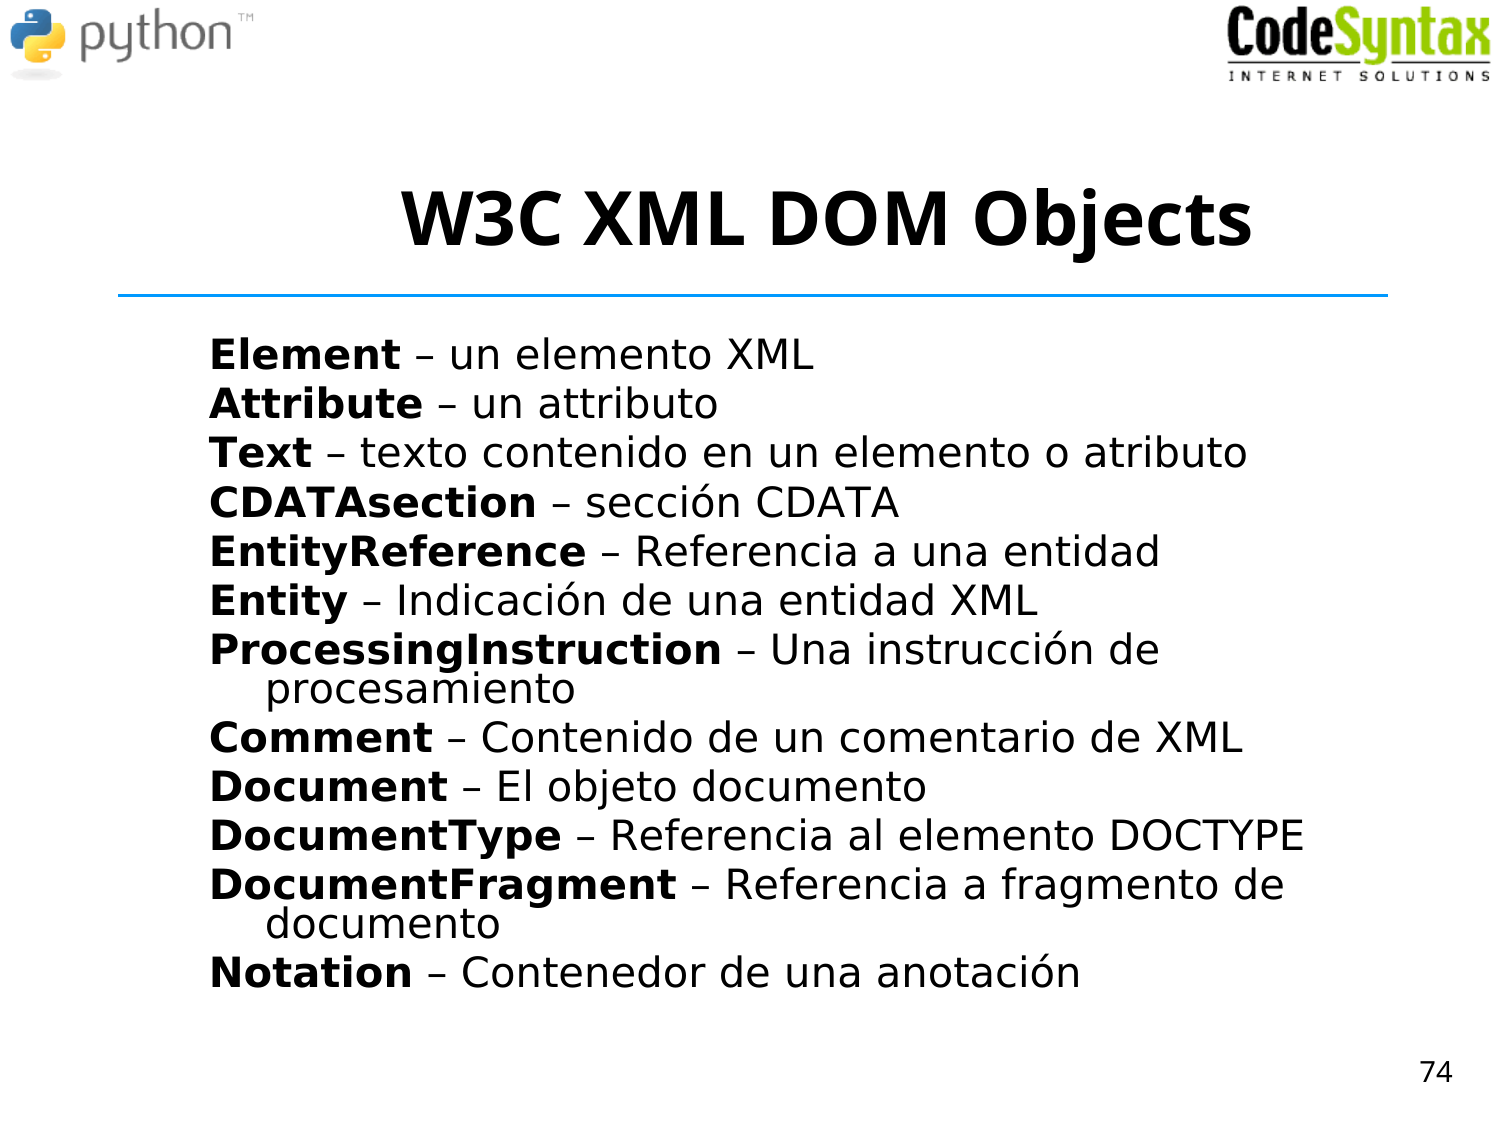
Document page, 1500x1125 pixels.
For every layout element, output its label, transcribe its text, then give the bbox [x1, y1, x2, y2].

title W3C XML DOM Objects [188, 35, 1468, 276]
list Element – un elemento XML Attribute – un attributo Text – texto contenido en un elemento o atributo CDATAsection – sección CDATA EntityReference – Referencia a una entidad Entity – Indicación de una entidad XML ProcessingInstruction – Una instrucción de procesamiento Comment – Contenido de un comentario de XML Document – El objeto documento DocumentType – Referencia al elemento DOCTYPE DocumentFragment – Referencia a fragmento de documento Notation – Contenedor de una anotación [193, 331, 1469, 1062]
picture [1226, 5, 1500, 83]
picture [0, 0, 286, 92]
